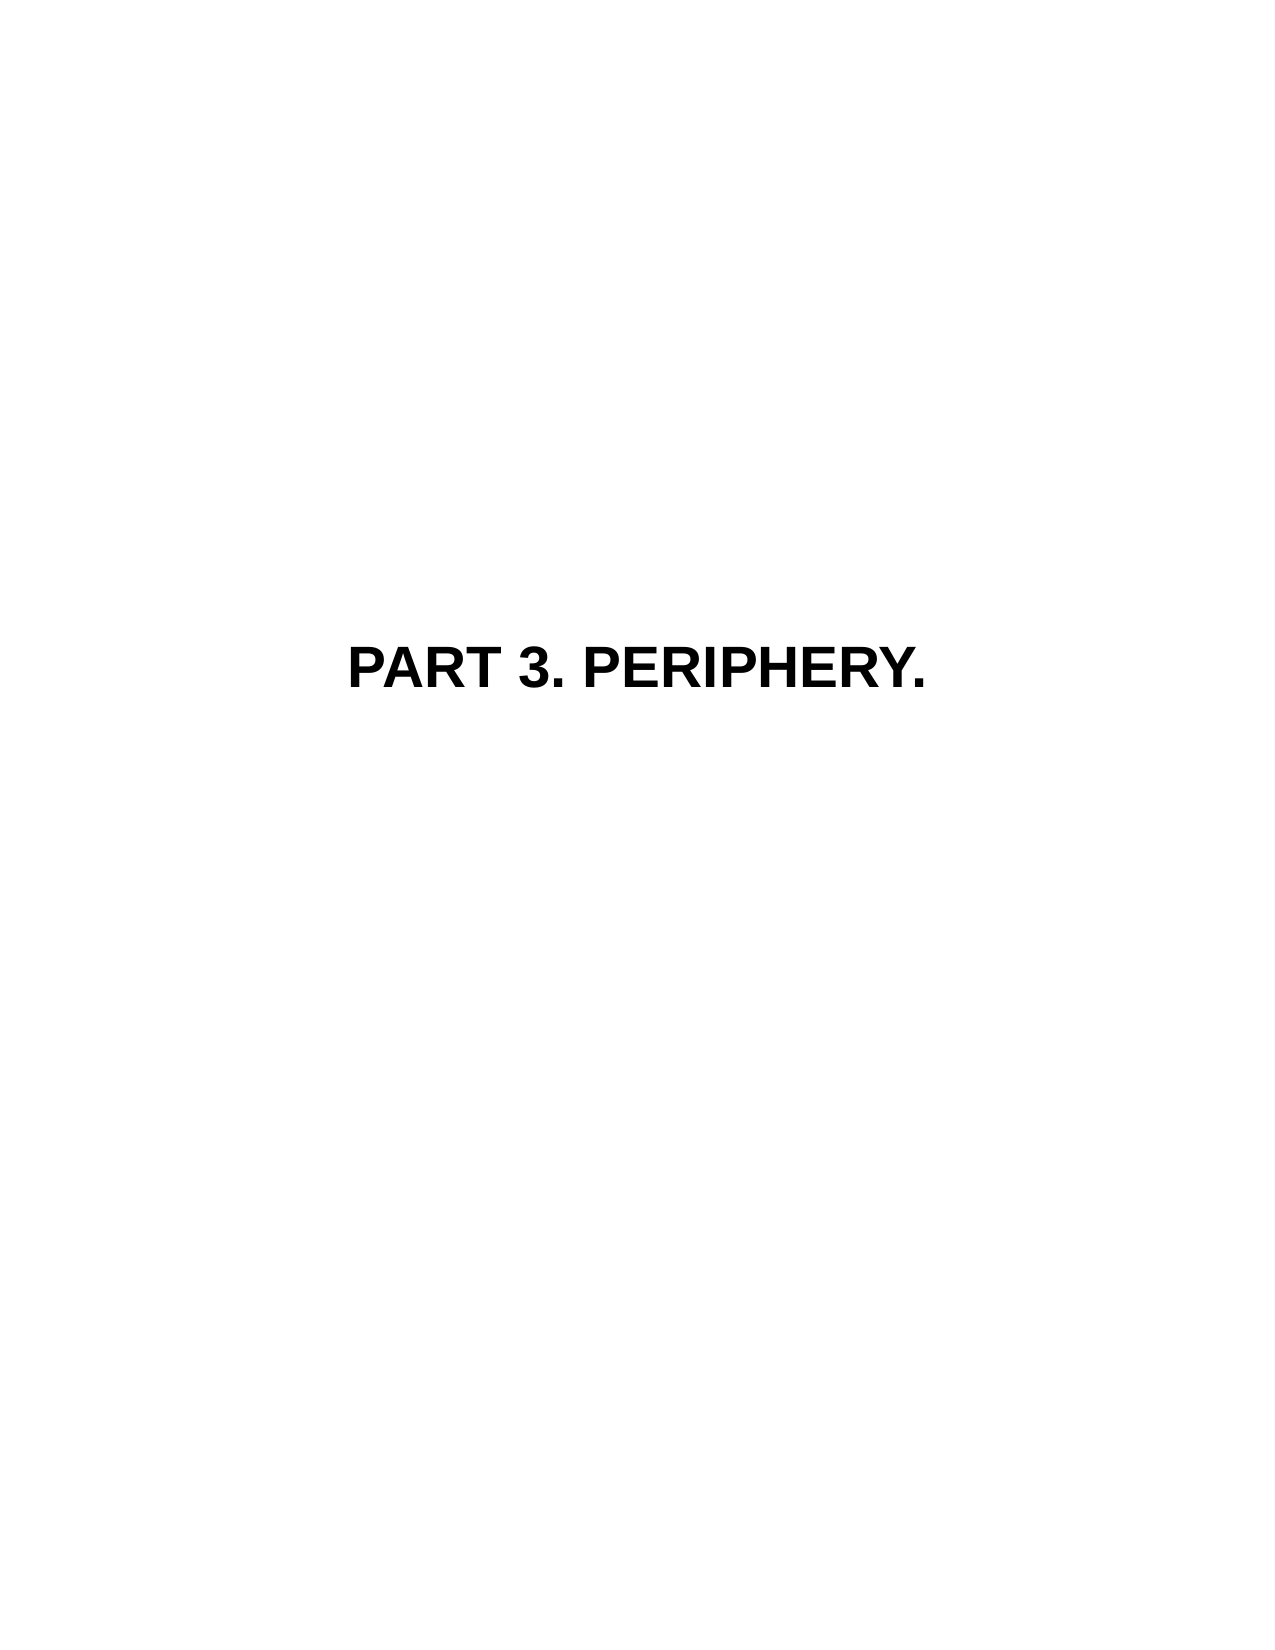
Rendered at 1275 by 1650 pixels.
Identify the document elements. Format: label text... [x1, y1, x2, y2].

subtitle PART 3. PERIPHERY. [118, 196, 1157, 699]
